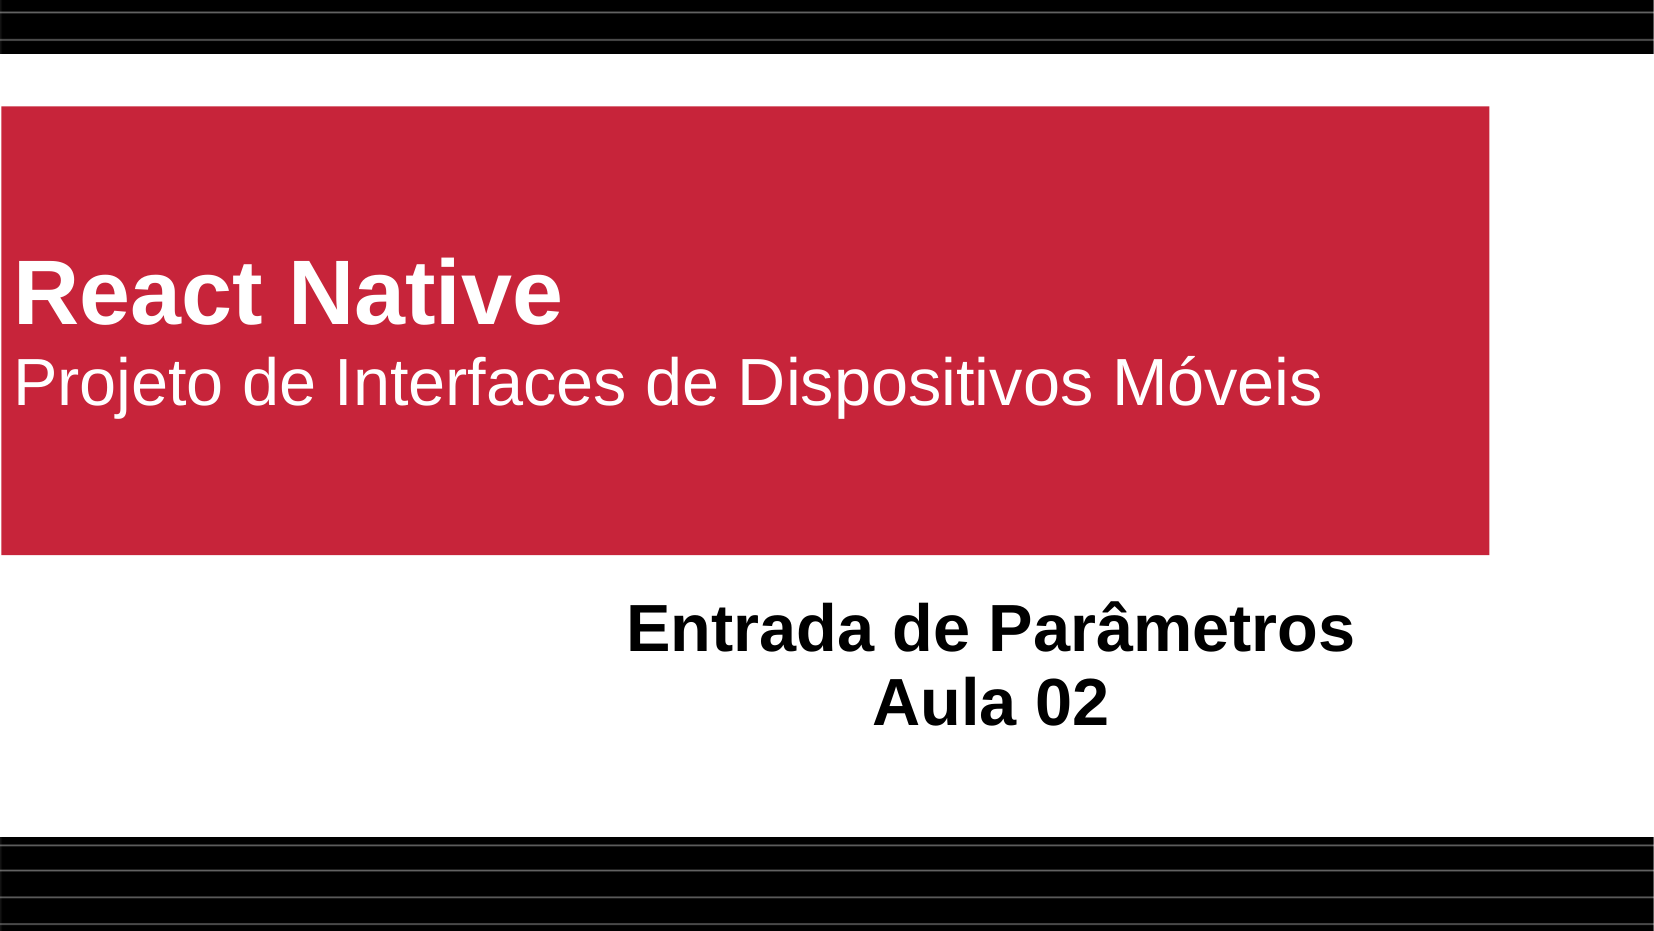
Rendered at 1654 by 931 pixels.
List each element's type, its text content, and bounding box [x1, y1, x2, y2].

title React Native Projeto de Interfaces de Dispositivos Móveis [1, 106, 1490, 556]
picture [0, 837, 1654, 931]
picture [0, 0, 1654, 54]
subtitle Entrada de Parâmetros Aula 02 [625, 590, 1489, 804]
